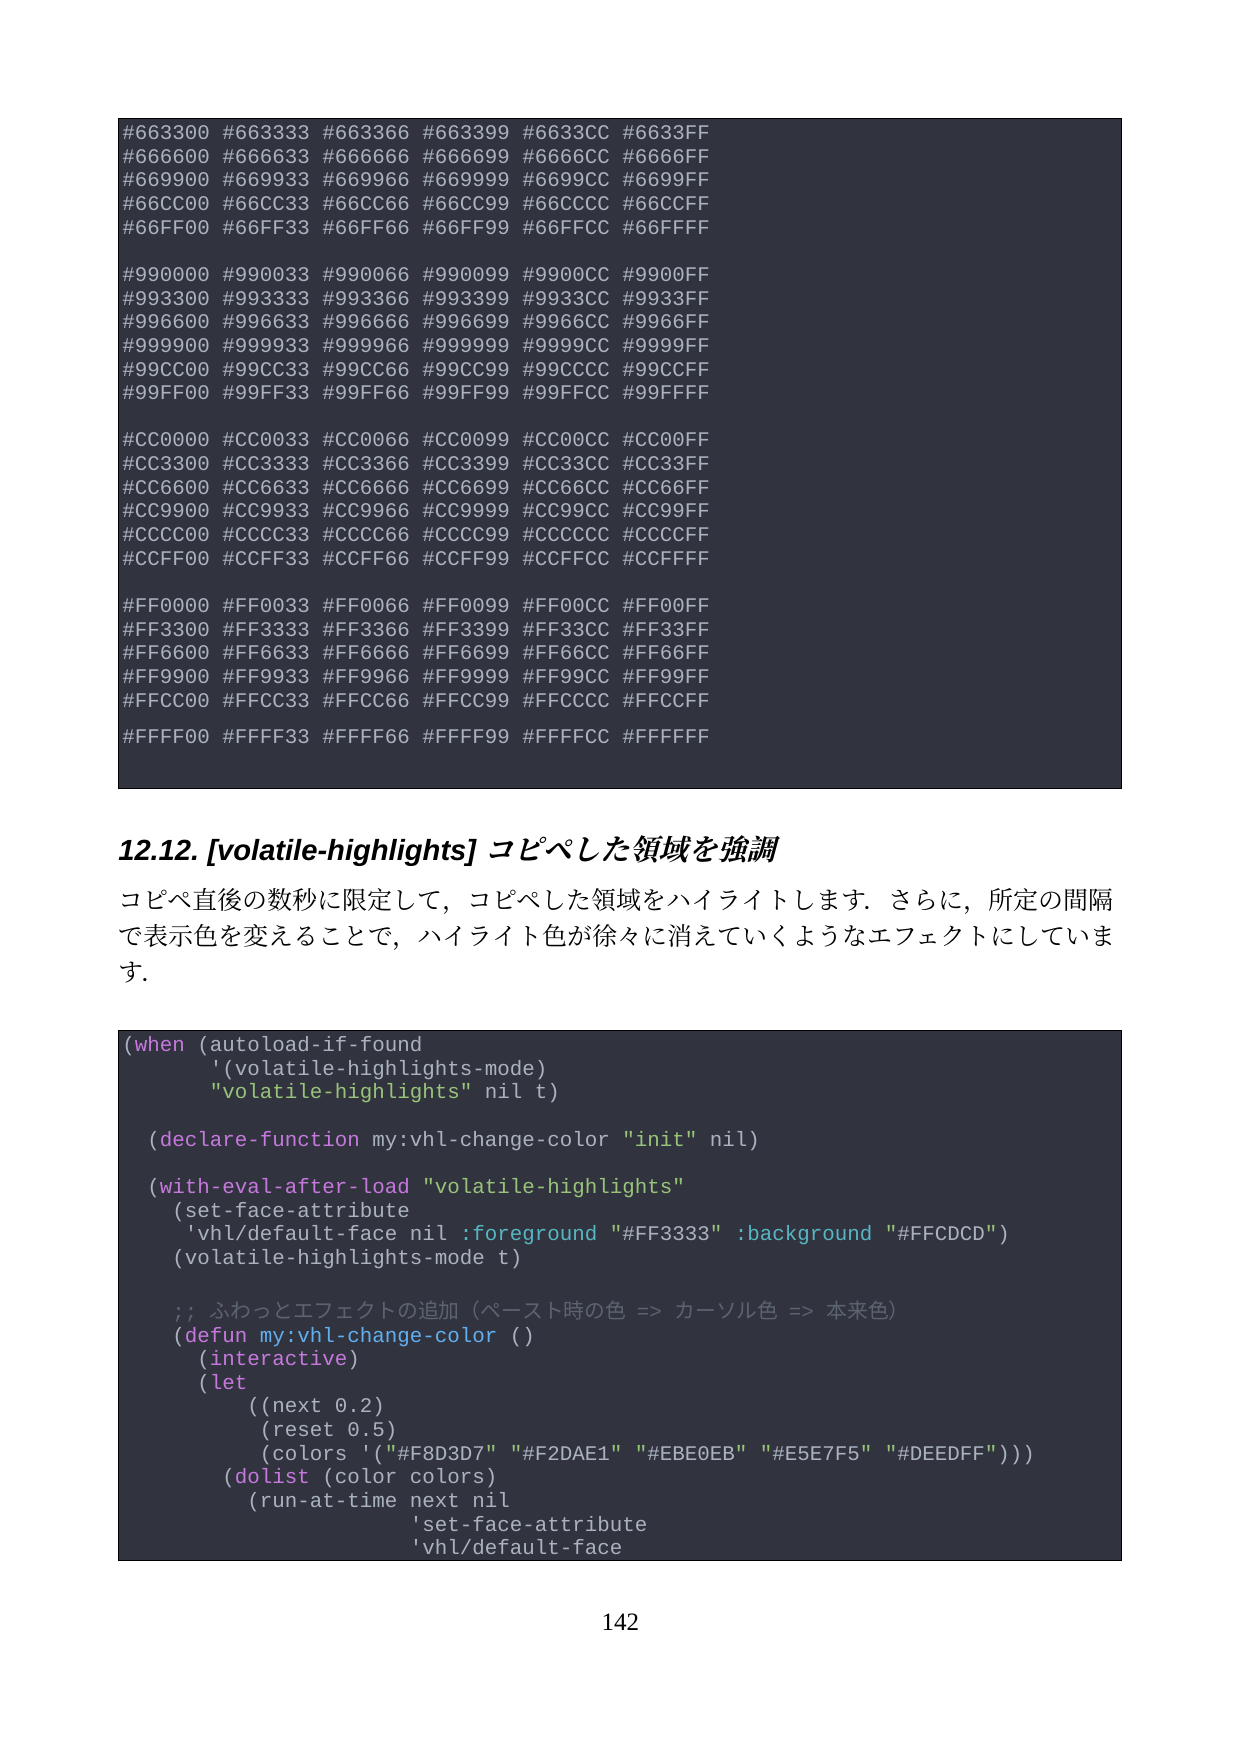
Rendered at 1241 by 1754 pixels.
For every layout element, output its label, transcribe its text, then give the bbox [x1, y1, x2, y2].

text #669900 #669933 #669966 #669999 #6699CC #6699FF [119, 165, 1121, 189]
text #666600 #666633 #666666 #666699 #6666CC #6666FF [119, 142, 1121, 165]
text #CC3300 #CC3333 #CC3366 #CC3399 #CC33CC #CC33FF [119, 449, 1121, 473]
text #99CC00 #99CC33 #99CC66 #99CC99 #99CCCC #99CCFF [119, 354, 1121, 378]
text ;; ふわっとエフェクトの追加（ペースト時の色 => カーソル色 => 本来色） [119, 1290, 1121, 1321]
text 'set-face-attribute [119, 1510, 1121, 1533]
text #993300 #993333 #993366 #993399 #9933CC #9933FF [119, 284, 1121, 307]
text #CCFF00 #CCFF33 #CCFF66 #CCFF99 #CCFFCC #CCFFFF [119, 544, 1121, 567]
text #FFFF00 #FFFF33 #FFFF66 #FFFF99 #FFFFCC #FFFFFF [119, 722, 1121, 749]
text #CCCC00 #CCCC33 #CCCC66 #CCCC99 #CCCCCC #CCCCFF [119, 520, 1121, 544]
text #CC9900 #CC9933 #CC9966 #CC9999 #CC99CC #CC99FF [119, 496, 1121, 520]
text 'vhl/default-face nil :foreground "#FF3333" :background "#FFCDCD") [119, 1219, 1121, 1243]
text #663300 #663333 #663366 #663399 #6633CC #6633FF [119, 119, 1121, 142]
text (reset 0.5) [119, 1415, 1121, 1439]
text コピペ直後の数秒に限定して，コピペした領域をハイライトします．さらに，所定の間隔で表示色を変えることで，ハイライト色が徐々に消えていくようなエフェクトにしています． [118, 881, 1122, 1018]
text (declare-function my:vhl-change-color "init" nil) [119, 1125, 1121, 1148]
text #CC6600 #CC6633 #CC6666 #CC6699 #CC66CC #CC66FF [119, 473, 1121, 496]
text '(volatile-highlights-mode) [119, 1054, 1121, 1077]
text #CC0000 #CC0033 #CC0066 #CC0099 #CC00CC #CC00FF [119, 426, 1121, 449]
text #99FF00 #99FF33 #99FF66 #99FF99 #99FFCC #99FFFF [119, 378, 1121, 402]
text "volatile-highlights" nil t) [119, 1077, 1121, 1101]
text #FFCC00 #FFCC33 #FFCC66 #FFCC99 #FFCCCC #FFCCFF [119, 686, 1121, 713]
text #FF3300 #FF3333 #FF3366 #FF3399 #FF33CC #FF33FF [119, 615, 1121, 638]
text (run-at-time next nil [119, 1486, 1121, 1510]
text (let [119, 1368, 1121, 1392]
text #FF6600 #FF6633 #FF6666 #FF6699 #FF66CC #FF66FF [119, 638, 1121, 662]
text #FF0000 #FF0033 #FF0066 #FF0099 #FF00CC #FF00FF [119, 591, 1121, 615]
text (with-eval-after-load "volatile-highlights" [119, 1172, 1121, 1196]
text #66FF00 #66FF33 #66FF66 #66FF99 #66FFCC #66FFFF [119, 213, 1121, 236]
text (defun my:vhl-change-color () [119, 1321, 1121, 1344]
text (set-face-attribute [119, 1196, 1121, 1219]
text (when (autoload-if-found [119, 1031, 1121, 1054]
text 'vhl/default-face [119, 1533, 1121, 1560]
text #996600 #996633 #996666 #996699 #9966CC #9966FF [119, 307, 1121, 331]
text #990000 #990033 #990066 #990099 #9900CC #9900FF [119, 260, 1121, 284]
text #999900 #999933 #999966 #999999 #9999CC #9999FF [119, 331, 1121, 354]
text #FF9900 #FF9933 #FF9966 #FF9999 #FF99CC #FF99FF [119, 662, 1121, 686]
text #66CC00 #66CC33 #66CC66 #66CC99 #66CCCC #66CCFF [119, 189, 1121, 213]
text ((next 0.2) [119, 1392, 1121, 1415]
text (interactive) [119, 1344, 1121, 1368]
text (dolist (color colors) [119, 1462, 1121, 1486]
text (colors '("#F8D3D7" "#F2DAE1" "#EBE0EB" "#E5E7F5" "#DEEDFF"))) [119, 1439, 1121, 1462]
text (volatile-highlights-mode t) [119, 1243, 1121, 1267]
subtitle [volatile-highlights] コピペした領域を強調 [118, 827, 1122, 868]
